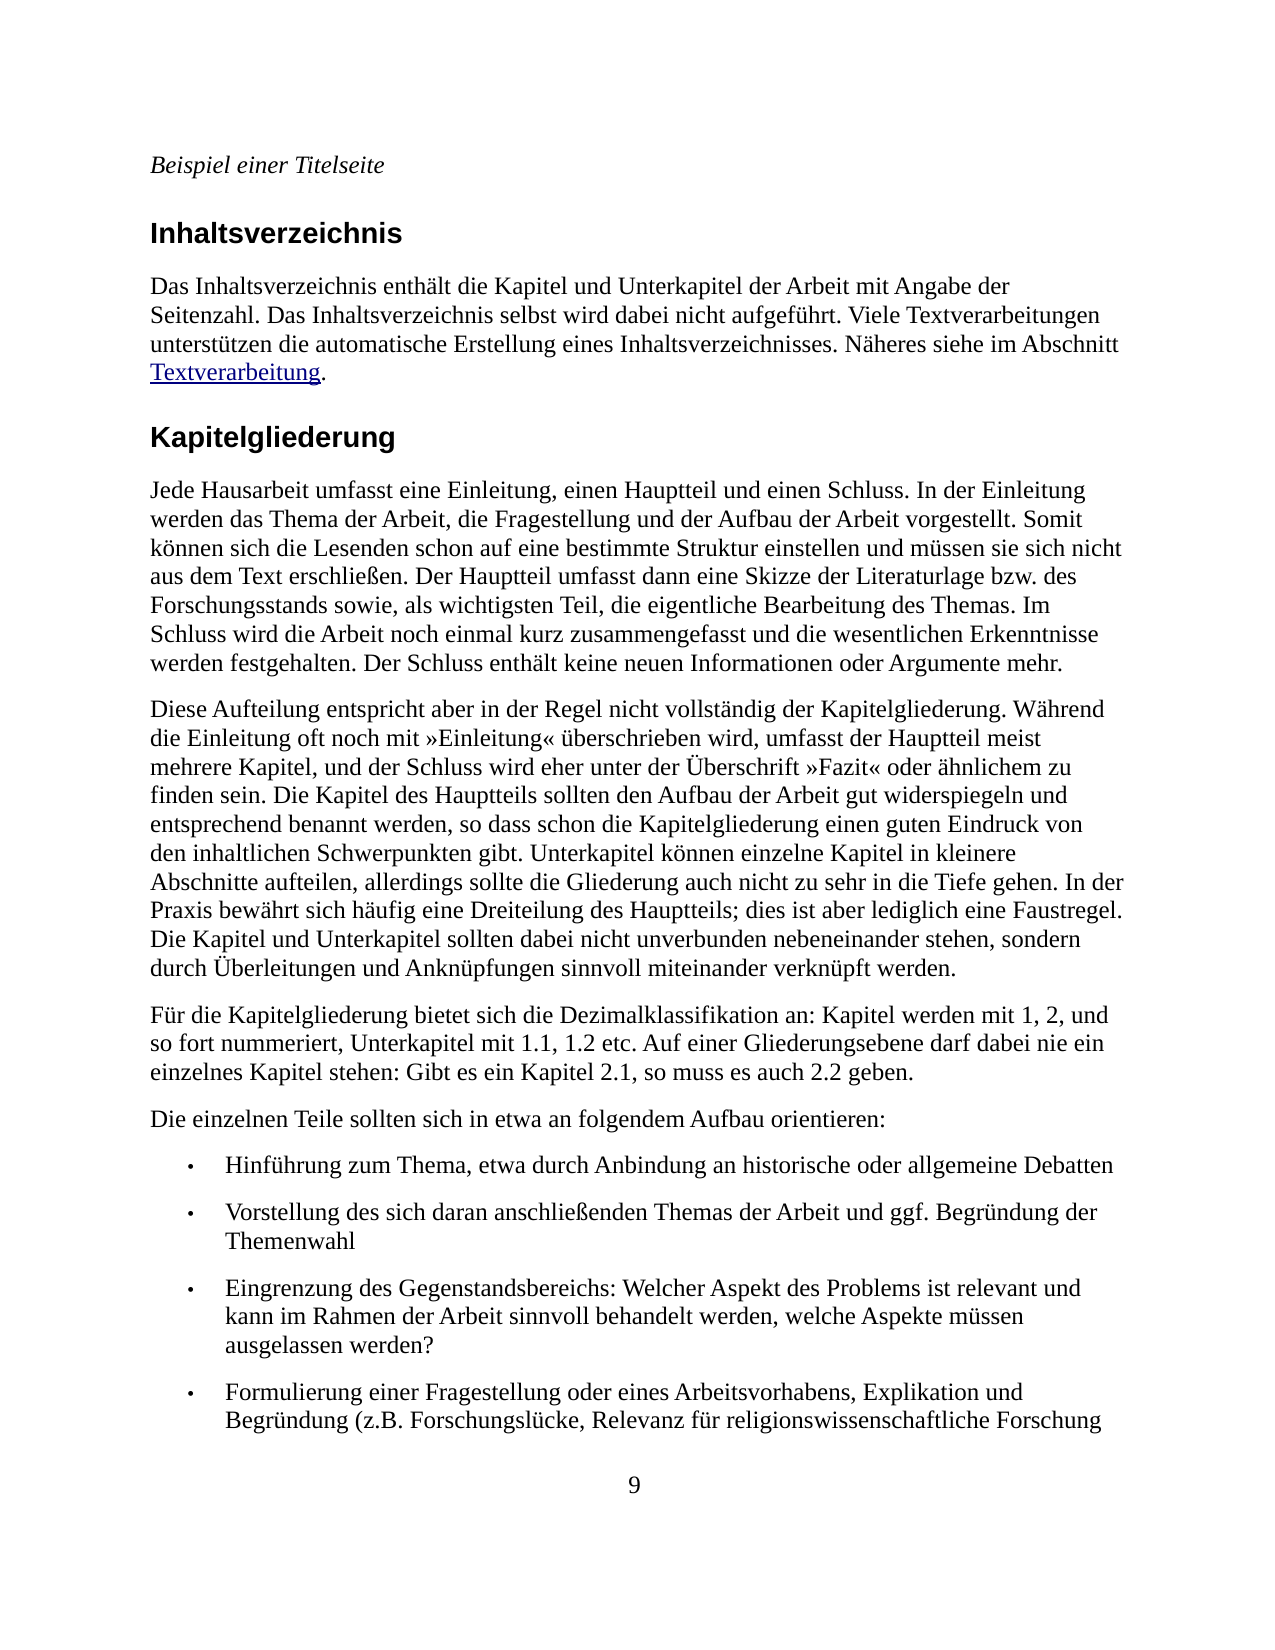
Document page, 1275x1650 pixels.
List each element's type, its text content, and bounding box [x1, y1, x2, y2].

list Hinführung zum Thema, etwa durch Anbindung an historische oder allgemeine Debatten [187, 1151, 1125, 1179]
text Diese Aufteilung entspricht aber in der Regel nicht vollständig der Kapitelgliederung. Während die Einleitung oft noch mit »Einleitung« überschrieben wird, umfasst der Hauptteil meist mehrere Kapitel, und der Schluss wird eher unter der Überschrift »Fazit« oder ähnlichem zu finden sein. Die Kapitel des Hauptteils sollten den Aufbau der Arbeit gut widerspiegeln und entsprechend benannt werden, so dass schon die Kapitelgliederung einen guten Eindruck von den inhaltlichen Schwerpunkten gibt. Unterkapitel können einzelne Kapitel in kleinere Abschnitte aufteilen, allerdings sollte die Gliederung auch nicht zu sehr in die Tiefe gehen. In der Praxis bewährt sich häufig eine Dreiteilung des Hauptteils; dies ist aber lediglich eine Faustregel. Die Kapitel und Unterkapitel sollten dabei nicht unverbunden nebeneinander stehen, sondern durch Überleitungen und Anknüpfungen sinnvoll miteinander verknüpft werden. [150, 694, 1125, 982]
text Die einzelnen Teile sollten sich in etwa an folgendem Aufbau orientieren: [150, 1104, 1125, 1133]
subtitle Kapitelgliederung [150, 420, 1125, 454]
text Jede Hausarbeit umfasst eine Einleitung, einen Hauptteil und einen Schluss. In der Einleitung werden das Thema der Arbeit, die Fragestellung und der Aufbau der Arbeit vorgestellt. Somit können sich die Lesenden schon auf eine bestimmte Struktur einstellen und müssen sie sich nicht aus dem Text erschließen. Der Hauptteil umfasst dann eine Skizze der Literaturlage bzw. des Forschungsstands sowie, als wichtigsten Teil, die eigentliche Bearbeitung des Themas. Im Schluss wird die Arbeit noch einmal kurz zusammengefasst und die wesentlichen Erkenntnisse werden festgehalten. Der Schluss enthält keine neuen Informationen oder Argumente mehr. [150, 475, 1125, 676]
subtitle Inhaltsverzeichnis [150, 216, 1125, 250]
list Formulierung einer Fragestellung oder eines Arbeitsvorhabens, Explikation und Begründung (z.B. Forschungslücke, Relevanz für religionswissenschaftliche Forschung [187, 1377, 1125, 1434]
text Das Inhaltsverzeichnis enthält die Kapitel und Unterkapitel der Arbeit mit Angabe der Seitenzahl. Das Inhaltsverzeichnis selbst wird dabei nicht aufgeführt. Viele Textverarbeitungen unterstützen die automatische Erstellung eines Inhaltsverzeichnisses. Näheres siehe im Abschnitt Textverarbeitung. [150, 271, 1125, 386]
list Eingrenzung des Gegenstandsbereichs: Welcher Aspekt des Problems ist relevant und kann im Rahmen der Arbeit sinnvoll behandelt werden, welche Aspekte müssen ausgelassen werden? [187, 1273, 1125, 1359]
text Für die Kapitelgliederung bietet sich die Dezimalklassifikation an: Kapitel werden mit 1, 2, und so fort nummeriert, Unterkapitel mit 1.1, 1.2 etc. Auf einer Gliederungsebene darf dabei nie ein einzelnes Kapitel stehen: Gibt es ein Kapitel 2.1, so muss es auch 2.2 geben. [150, 1000, 1125, 1086]
text Beispiel einer Titelseite [150, 150, 1125, 179]
list Vorstellung des sich daran anschließenden Themas der Arbeit und ggf. Begründung der Themenwahl [187, 1197, 1125, 1255]
